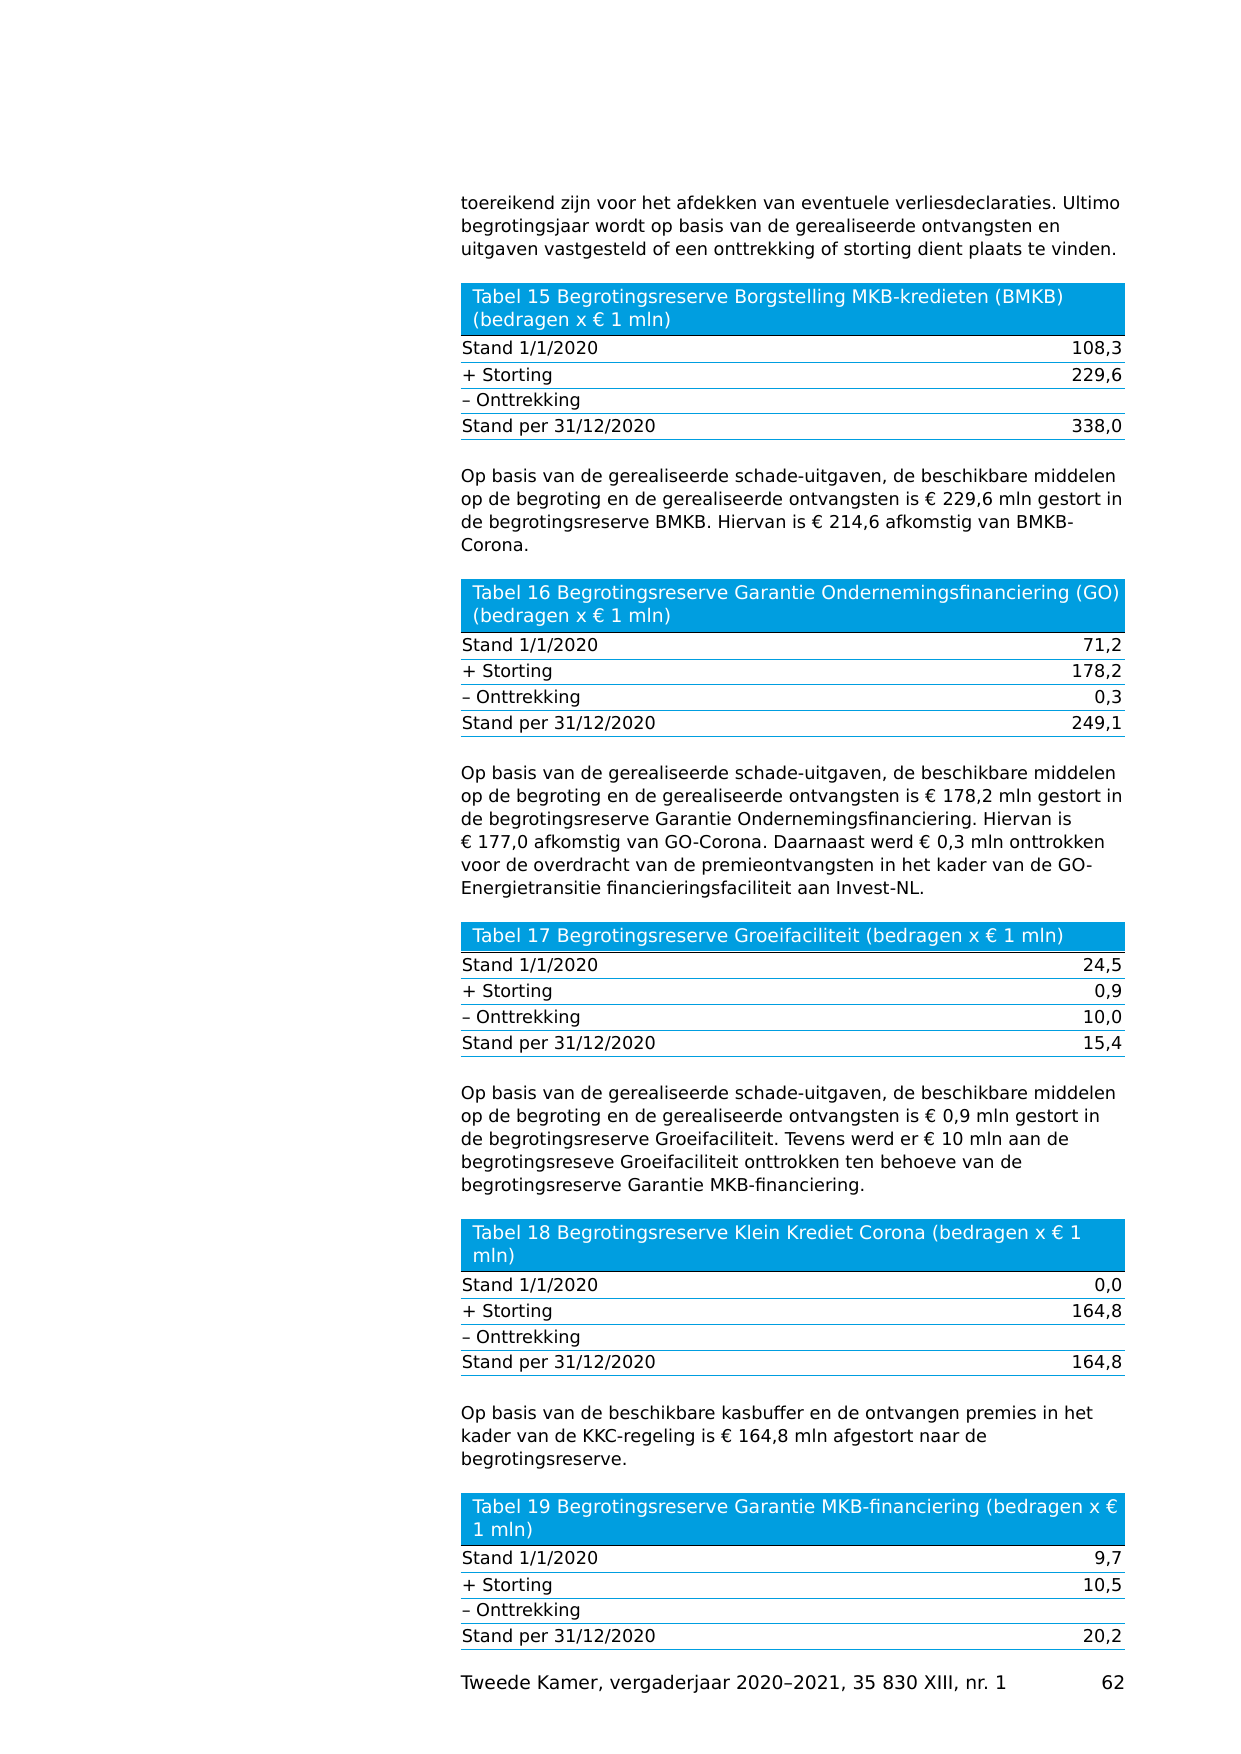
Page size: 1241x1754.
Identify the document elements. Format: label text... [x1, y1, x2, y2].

table_cell [793, 389, 1125, 413]
table_cell 338,0 [793, 414, 1125, 439]
table_cell 229,6 [793, 363, 1125, 388]
table_cell – Onttrekking [461, 1599, 793, 1623]
table_cell Stand 1/1/2020 [461, 1546, 793, 1572]
table_header Tabel 15 Begrotingsreserve Borgstelling MKB-kredieten (BMKB) (bedragen x € 1 mln) [461, 283, 1125, 335]
table_cell – Onttrekking [461, 389, 793, 413]
table_header Tabel 16 Begrotingsreserve Garantie Ondernemingsfinanciering (GO) (bedragen x € 1 mln) [461, 579, 1125, 632]
table_cell + Storting [461, 1299, 793, 1324]
table_cell Stand per 31/12/2020 [461, 1351, 793, 1375]
table_cell [793, 1599, 1125, 1623]
table_cell 10,5 [793, 1573, 1125, 1598]
table_cell 0,0 [793, 1272, 1125, 1298]
text Op basis van de gerealiseerde schade-uitgaven, de beschikbare middelen op de begroting en de gerealiseerde ontvangsten is € 0,9 mln gestort in de begrotingsreserve Groeifaciliteit. Tevens werd er € 10 mln aan de begrotingsreseve Groeifaciliteit onttrokken ten behoeve van de begrotingsreserve Garantie MKB-financiering. [461, 1081, 1125, 1196]
table_cell 9,7 [793, 1546, 1125, 1572]
table_cell 71,2 [793, 633, 1125, 659]
text Op basis van de gerealiseerde schade-uitgaven, de beschikbare middelen op de begroting en de gerealiseerde ontvangsten is € 229,6 mln gestort in de begrotingsreserve BMKB. Hiervan is € 214,6 afkomstig van BMKB-Corona. [461, 464, 1125, 556]
table_cell + Storting [461, 979, 793, 1004]
text Op basis van de gerealiseerde schade-uitgaven, de beschikbare middelen op de begroting en de gerealiseerde ontvangsten is € 178,2 mln gestort in de begrotingsreserve Garantie Ondernemingsfinanciering. Hiervan is € 177,0 afkomstig van GO-Corona. Daarnaast werd € 0,3 mln onttrokken voor de overdracht van de premieontvangsten in het kader van de GO-Energietransitie financieringsfaciliteit aan Invest-NL. [461, 761, 1125, 899]
table_cell 15,4 [793, 1031, 1125, 1056]
table_cell 178,2 [793, 660, 1125, 684]
table_cell 0,9 [793, 979, 1125, 1004]
table_cell Stand 1/1/2020 [461, 1272, 793, 1298]
table_cell + Storting [461, 1573, 793, 1598]
table_cell + Storting [461, 660, 793, 684]
table_cell + Storting [461, 363, 793, 388]
table_cell Stand per 31/12/2020 [461, 1624, 793, 1649]
table_cell Stand per 31/12/2020 [461, 711, 793, 736]
table_cell Stand per 31/12/2020 [461, 1031, 793, 1056]
table_cell 24,5 [793, 953, 1125, 978]
table_header Tabel 18 Begrotingsreserve Klein Krediet Corona (bedragen x € 1 mln) [461, 1219, 1125, 1271]
text Op basis van de beschikbare kasbuffer en de ontvangen premies in het kader van de KKC-regeling is € 164,8 mln afgestort naar de begrotingsreserve. [461, 1401, 1125, 1469]
table_cell 10,0 [793, 1005, 1125, 1030]
table_cell Stand 1/1/2020 [461, 953, 793, 978]
table_cell – Onttrekking [461, 1005, 793, 1030]
table_header Tabel 19 Begrotingsreserve Garantie MKB-financiering (bedragen x € 1 mln) [461, 1493, 1125, 1545]
table_cell 164,8 [793, 1351, 1125, 1375]
table_cell Stand 1/1/2020 [461, 336, 793, 362]
table_cell – Onttrekking [461, 685, 793, 710]
text toereikend zijn voor het afdekken van eventuele verliesdeclaraties. Ultimo begrotingsjaar wordt op basis van de gerealiseerde ontvangsten en uitgaven vastgesteld of een onttrekking of storting dient plaats te vinden. [461, 191, 1125, 259]
table_cell Stand per 31/12/2020 [461, 414, 793, 439]
table_cell Stand 1/1/2020 [461, 633, 793, 659]
table_cell 0,3 [793, 685, 1125, 710]
table_cell – Onttrekking [461, 1325, 793, 1349]
table_cell 164,8 [793, 1299, 1125, 1324]
table_header Tabel 17 Begrotingsreserve Groeifaciliteit (bedragen x € 1 mln) [461, 922, 1125, 951]
table_cell 108,3 [793, 336, 1125, 362]
table_cell 249,1 [793, 711, 1125, 736]
table_cell [793, 1325, 1125, 1349]
table_cell 20,2 [793, 1624, 1125, 1649]
